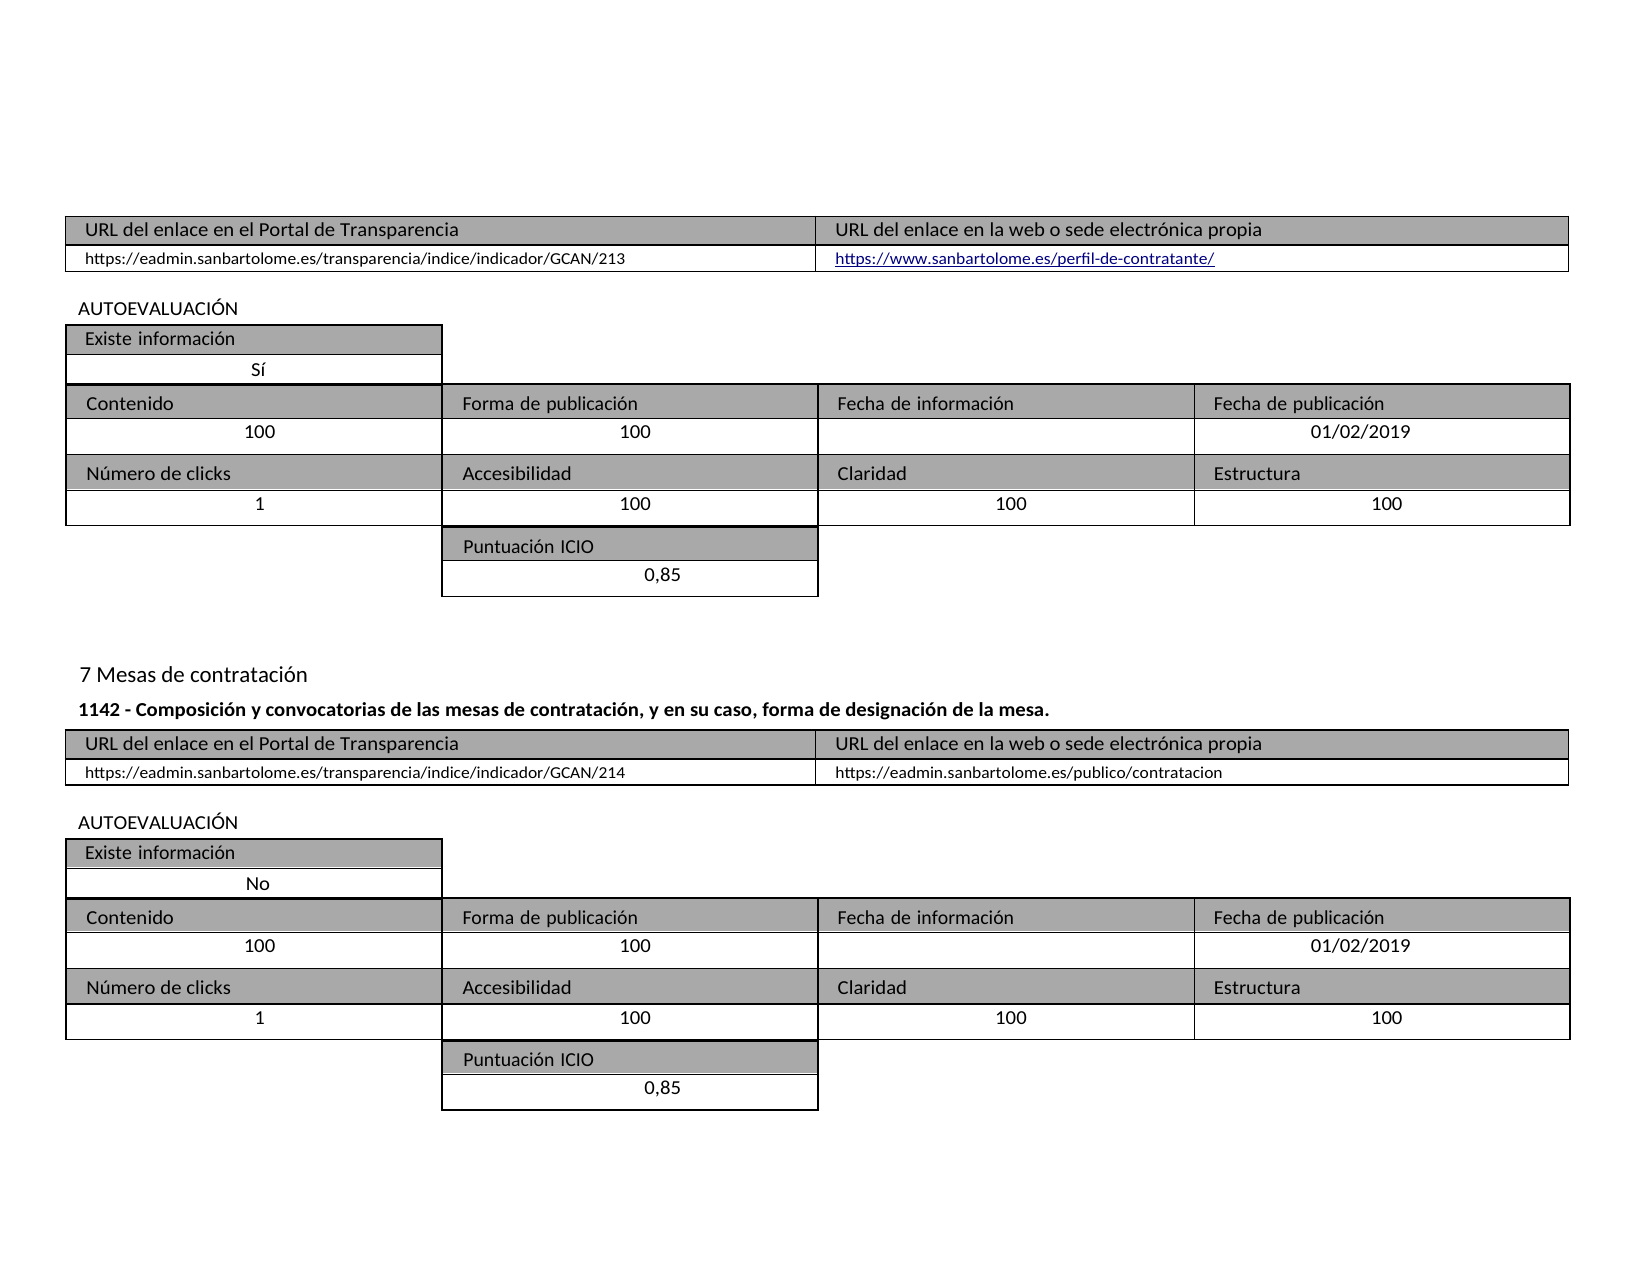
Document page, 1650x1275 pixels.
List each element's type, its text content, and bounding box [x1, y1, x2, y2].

table_cell 100 [67, 933, 441, 967]
table_cell Contenido [67, 900, 441, 931]
table_cell https://eadmin.sanbartolome.es/publico/contratacion [816, 760, 1568, 784]
table_cell 100 [443, 1005, 817, 1038]
table_cell 100 [1195, 491, 1569, 524]
table_cell https://www.sanbartolome.es/perfil-de-contratante/ [816, 246, 1568, 271]
table_cell Claridad [819, 969, 1194, 1003]
table_cell No [67, 869, 441, 897]
table_cell [819, 933, 1194, 967]
table_cell 01/02/2019 [1195, 419, 1569, 453]
text AUTOEVALUACIÓN [78, 296, 1594, 320]
table_cell 100 [443, 419, 817, 453]
table_cell 01/02/2019 [1195, 933, 1569, 967]
table_cell Puntuación ICIO [443, 1042, 817, 1073]
table_cell 100 [67, 419, 441, 453]
table_cell Fecha de información [819, 385, 1194, 418]
table_cell Estructura [1195, 455, 1569, 489]
table_cell Sí [67, 355, 441, 383]
table_header URL del enlace en el Portal de Transparencia [66, 731, 815, 758]
table_header Existe información [67, 840, 441, 867]
table_header URL del enlace en el Portal de Transparencia [66, 217, 815, 244]
table_cell Forma de publicación [443, 899, 817, 931]
table_cell Claridad [819, 455, 1194, 489]
table_cell [66, 1040, 441, 1109]
table_cell https://eadmin.sanbartolome.es/transparencia/indice/indicador/GCAN/213 [66, 246, 815, 271]
table_header URL del enlace en la web o sede electrónica propia [816, 731, 1568, 758]
table_cell Forma de publicación [443, 385, 817, 418]
table_cell Accesibilidad [443, 969, 817, 1003]
table_cell 100 [1195, 1005, 1569, 1038]
table_cell Fecha de información [819, 899, 1194, 931]
table_cell 0,85 [443, 1075, 817, 1109]
table_cell Número de clicks [67, 455, 441, 489]
table_cell 1 [67, 1005, 441, 1038]
table_cell 100 [819, 1005, 1194, 1038]
text AUTOEVALUACIÓN [78, 810, 1594, 834]
table_header URL del enlace en la web o sede electrónica propia [816, 217, 1568, 244]
table_cell [819, 419, 1194, 453]
table_cell 100 [819, 491, 1194, 524]
table_cell 0,85 [443, 561, 817, 596]
table_cell 100 [443, 933, 817, 967]
table_header [443, 324, 818, 383]
table_header Existe información [67, 326, 441, 354]
table_cell 100 [443, 491, 817, 524]
table_cell 1 [67, 491, 441, 524]
text 1142 - Composición y convocatorias de las mesas de contratación, y en su caso, forma de designación de la mesa. [78, 697, 1594, 721]
table_cell Estructura [1195, 969, 1569, 1003]
table_cell Accesibilidad [443, 455, 817, 489]
table_cell Fecha de publicación [1195, 385, 1569, 418]
table_header [443, 838, 818, 897]
subtitle Mesas de contratación [79, 660, 1594, 688]
table_cell [66, 526, 441, 596]
table_cell Contenido [67, 386, 441, 418]
table_cell Puntuación ICIO [443, 528, 817, 560]
table_cell https://eadmin.sanbartolome.es/transparencia/indice/indicador/GCAN/214 [66, 760, 815, 784]
table_cell Fecha de publicación [1195, 899, 1569, 931]
table_cell Número de clicks [67, 969, 441, 1003]
